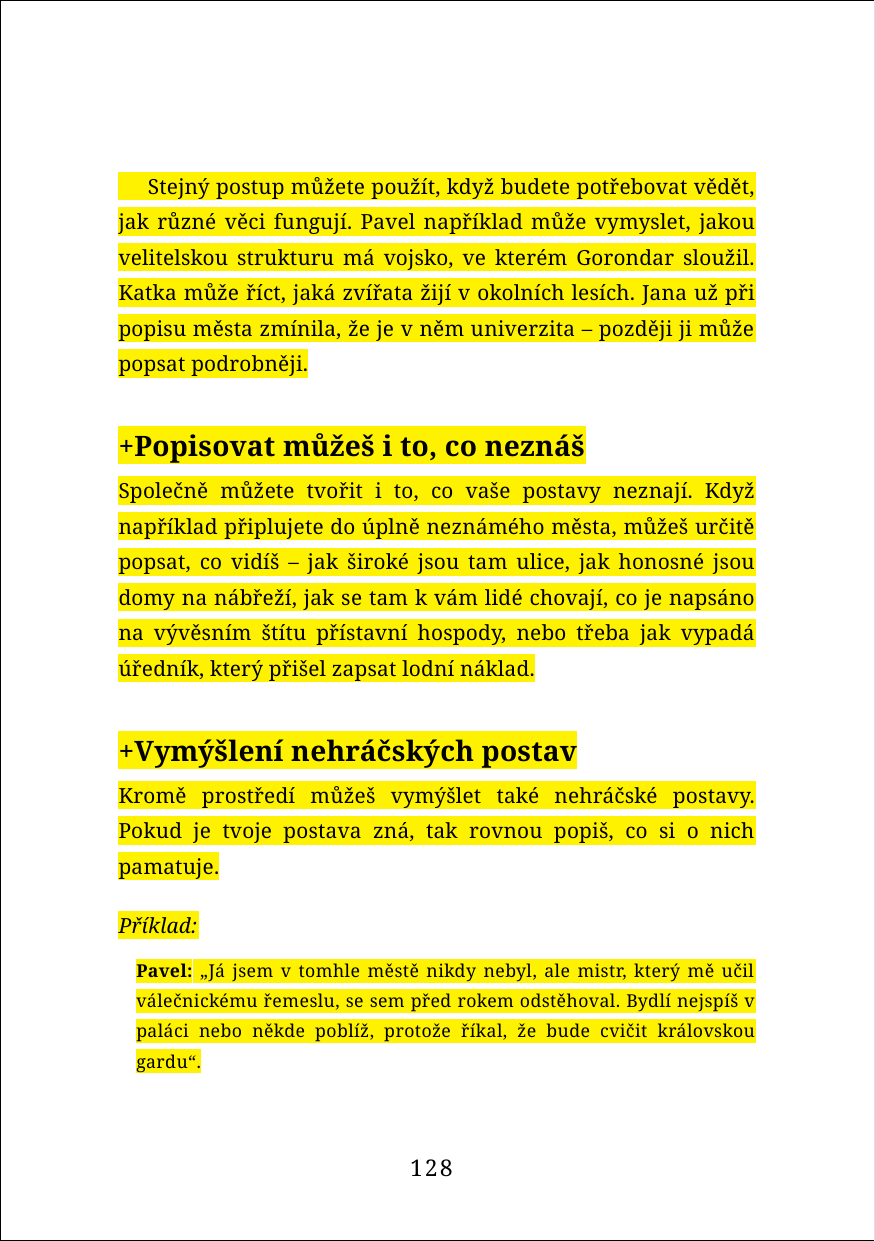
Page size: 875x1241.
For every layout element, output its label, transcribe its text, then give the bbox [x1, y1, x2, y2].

subtitle +Vymýšlení nehráčských postav [118, 731, 756, 769]
text Příklad: [118, 911, 756, 939]
text Pavel: „Já jsem v tomhle městě nikdy nebyl, ale mistr, který mě učil válečnickému řemeslu, se sem před rokem odstěhoval. Bydlí nejspíš v paláci nebo někde poblíž, protože říkal, že bude cvičit královskou gardu“. [136, 958, 756, 1073]
text Stejný postup můžete použít, když budete potřebovat vědět, jak různé věci fungují. Pavel například může vymyslet, jakou velitelskou strukturu má vojsko, ve kterém Gorondar sloužil. Katka může říct, jaká zvířata žijí v okolních lesích. Jana už při popisu města zmínila, že je v něm univerzita – později ji může popsat podrobněji. [118, 172, 756, 378]
subtitle +Popisovat můžeš i to, co neznáš [118, 426, 756, 464]
text Společně můžete tvořit i to, co vaše postavy neznají. Když například připlujete do úplně neznámého města, můžeš určitě popsat, co vidíš – jak široké jsou tam ulice, jak honosné jsou domy na nábřeží, jak se tam k vám lidé chovají, co je napsáno na vývěsním štítu přístavní hospody, nebo třeba jak vypadá úředník, který přišel zapsat lodní náklad. [118, 476, 756, 682]
text Kromě prostředí můžeš vymýšlet také nehráčské postavy. Pokud je tvoje postava zná, tak rovnou popiš, co si o nich pamatuje. [118, 781, 756, 880]
